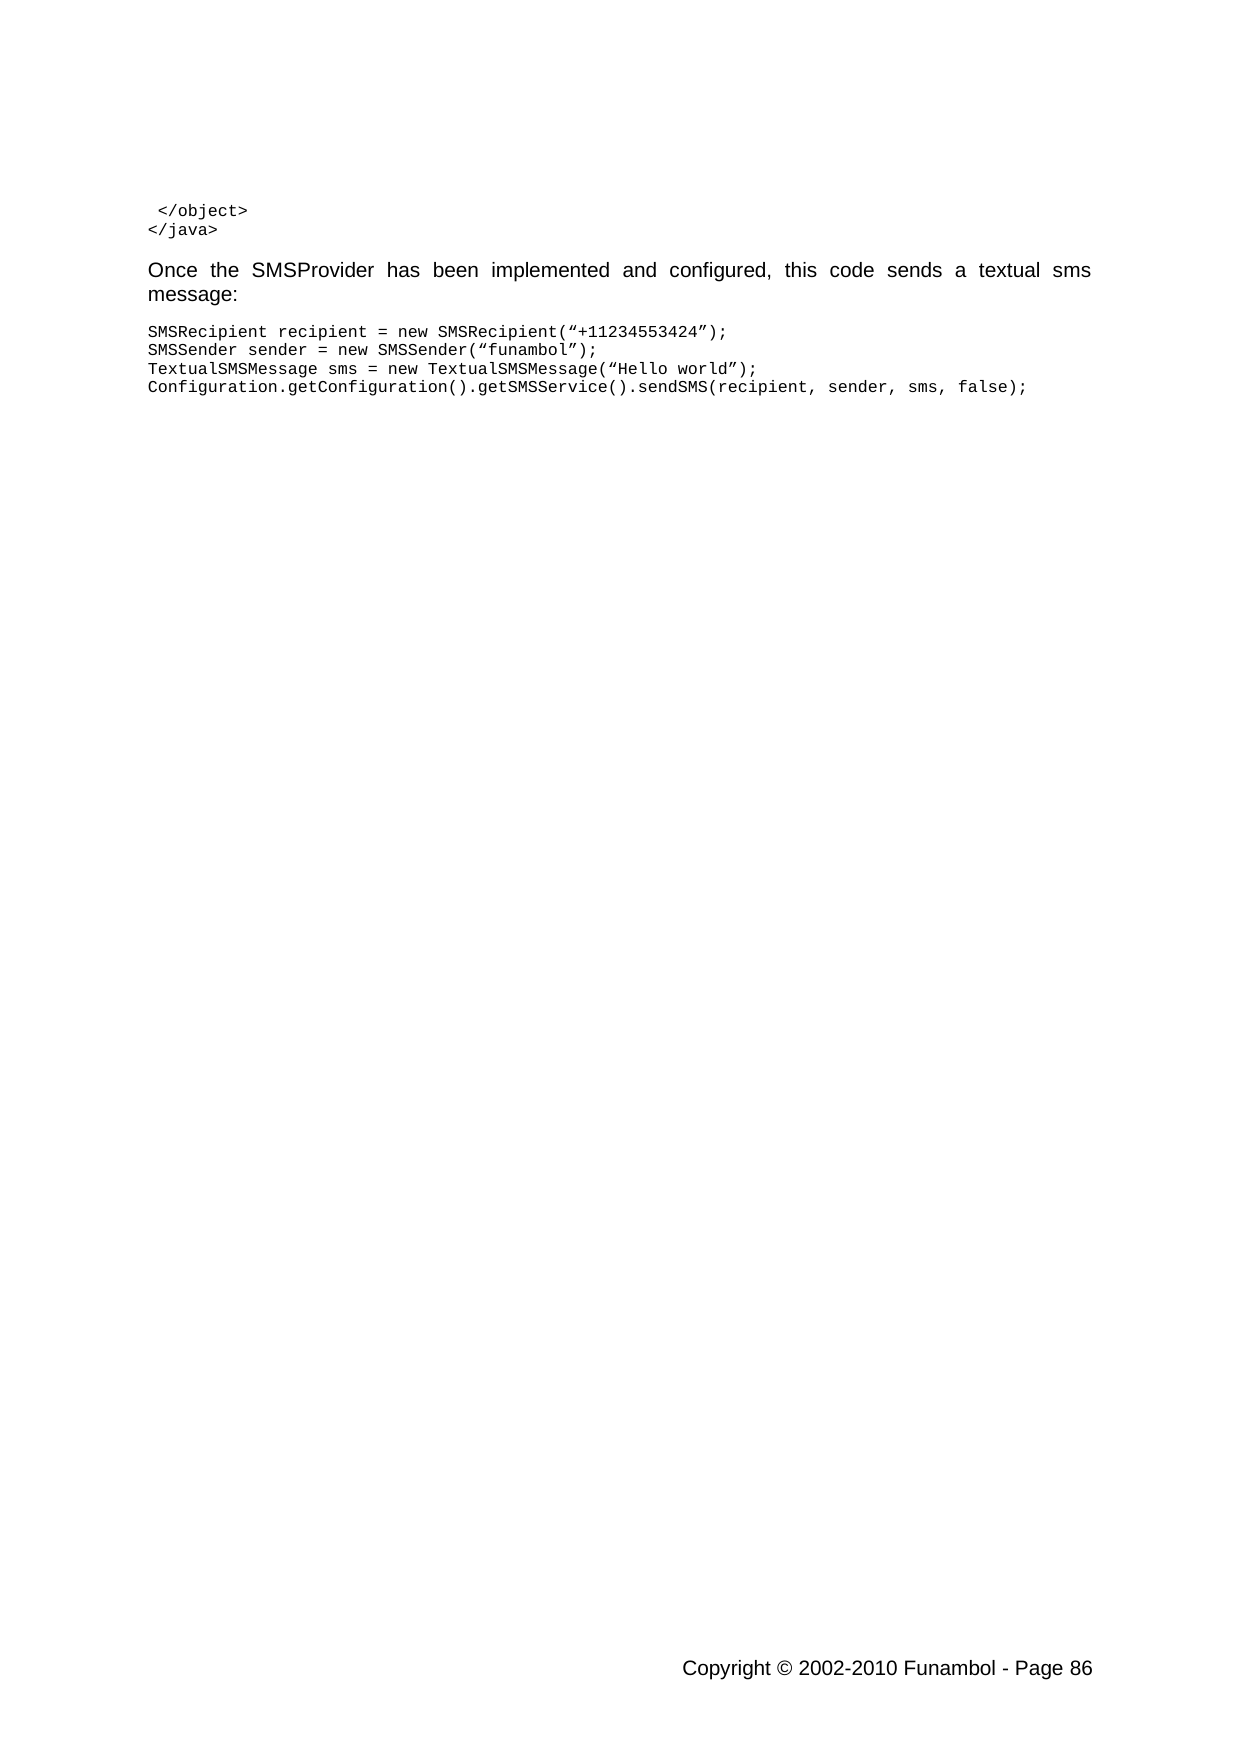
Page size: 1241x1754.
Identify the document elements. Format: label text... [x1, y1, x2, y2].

text SMSRecipient recipient = new SMSRecipient(“+11234553424”); [148, 323, 1092, 342]
text SMSSender sender = new SMSSender(“funambol”); [148, 342, 1092, 361]
text Configuration.getConfiguration().getSMSService().sendSMS(recipient, sender, sms, false); [148, 379, 1092, 398]
text </object> [148, 203, 1092, 222]
text </java> [148, 222, 1092, 240]
text TextualSMSMessage sms = new TextualSMSMessage(“Hello world”); [148, 361, 1092, 379]
text Once the SMSProvider has been implemented and configured, this code sends a textual sms message: [148, 259, 1092, 306]
